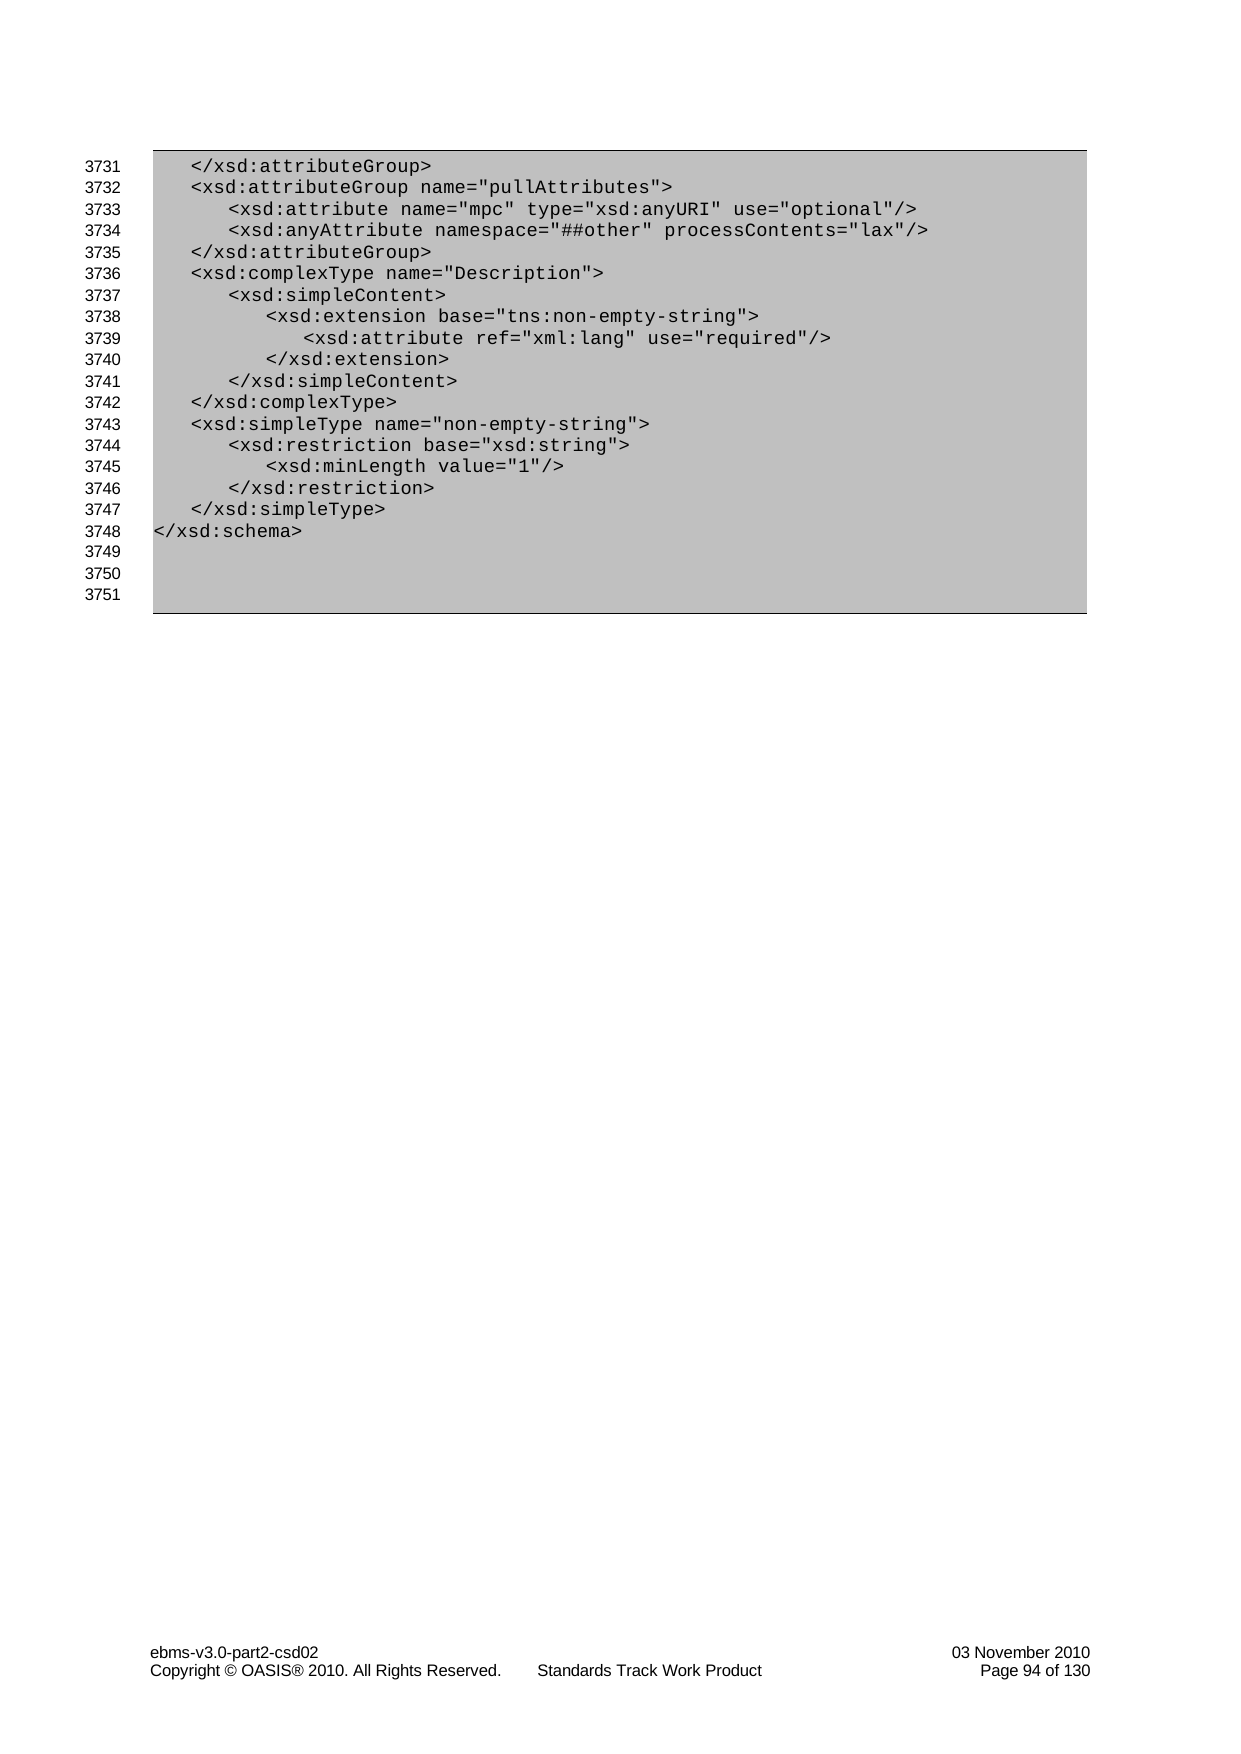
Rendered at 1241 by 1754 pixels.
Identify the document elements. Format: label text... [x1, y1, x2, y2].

text <xsd:attributeGroup name="pullAttributes"> [153, 171, 1087, 193]
text </xsd:restriction> [153, 472, 1087, 493]
text <xsd:minLength value="1"/> [153, 450, 1087, 472]
text <xsd:complexType name="Description"> [153, 257, 1087, 279]
text <xsd:simpleContent> [153, 279, 1087, 300]
text </xsd:schema> [153, 515, 1087, 536]
text <xsd:extension base="tns:non-empty-string"> [153, 300, 1087, 322]
text <xsd:simpleType name="non-empty-string"> [153, 407, 1087, 429]
text <xsd:restriction base="xsd:string"> [153, 429, 1087, 450]
text <xsd:attribute name="mpc" type="xsd:anyURI" use="optional"/> [153, 193, 1087, 214]
text </xsd:attributeGroup> [153, 236, 1087, 257]
text </xsd:simpleContent> [153, 364, 1087, 386]
text </xsd:complexType> [153, 386, 1087, 407]
text </xsd:simpleType> [153, 493, 1087, 515]
text <xsd:anyAttribute namespace="##other" processContents="lax"/> [153, 214, 1087, 236]
text </xsd:attributeGroup> [153, 151, 1087, 171]
text <xsd:attribute ref="xml:lang" use="required"/> [153, 322, 1087, 343]
text </xsd:extension> [153, 343, 1087, 364]
